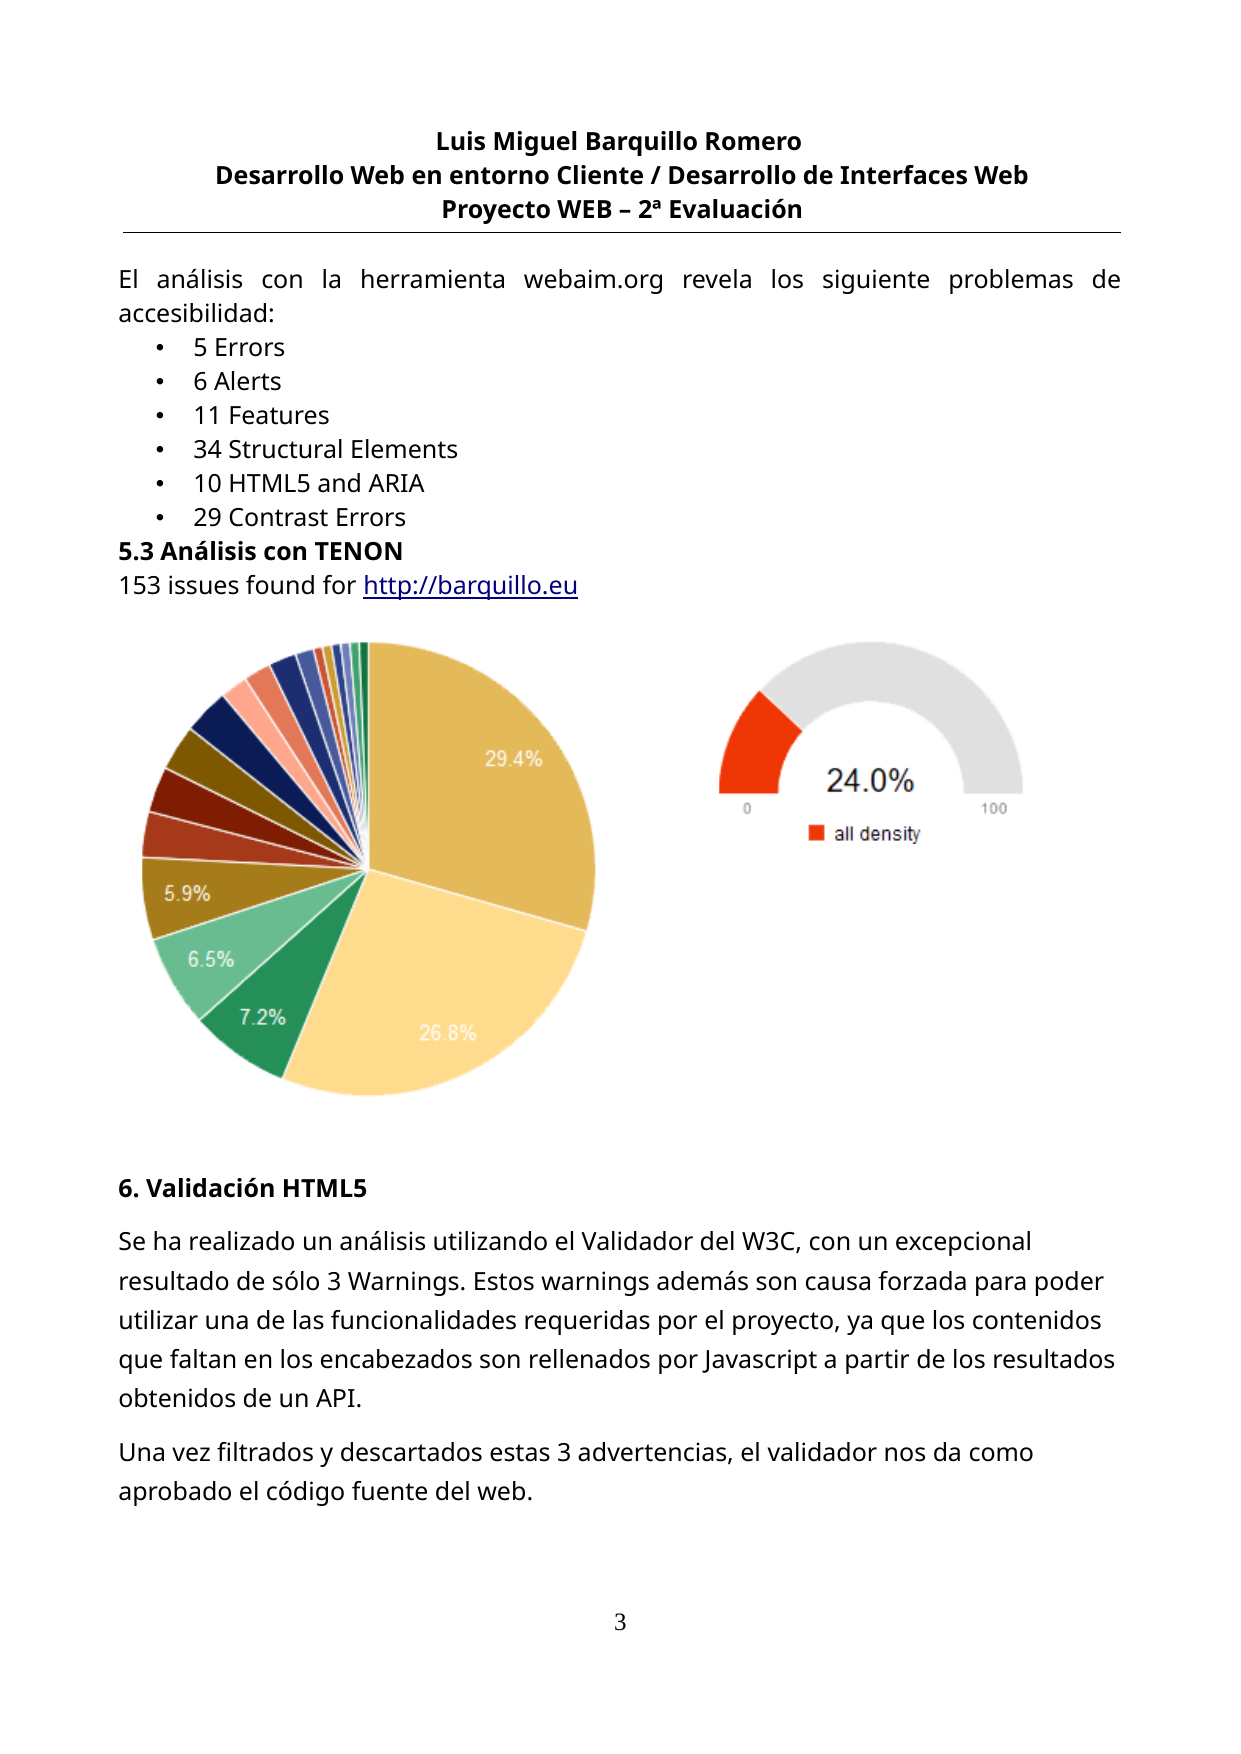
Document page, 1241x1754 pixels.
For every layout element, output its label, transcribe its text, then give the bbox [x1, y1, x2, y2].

list 29 Contrast Errors [156, 500, 1122, 534]
picture [718, 641, 1024, 844]
text Una vez filtrados y descartados estas 3 advertencias, el validador nos da como aprobado el código fuente del web. [118, 1434, 1122, 1508]
list 5 Errors [156, 329, 1122, 363]
text 153 issues found for http://barquillo.eu [118, 568, 1122, 602]
table_header [620, 636, 1122, 1136]
list 11 Features [156, 398, 1122, 432]
text 6. Validación HTML5 [118, 1170, 1122, 1204]
picture [141, 641, 597, 1097]
text 5.3 Análisis con TENON [118, 534, 1122, 568]
list 6 Alerts [156, 363, 1122, 398]
list 34 Structural Elements [156, 432, 1122, 466]
text Se ha realizado un análisis utilizando el Validador del W3C, con un excepcional resultado de sólo 3 Warnings. Estos warnings además son causa forzada para poder utilizar una de las funcionalidades requeridas por el proyecto, ya que los contenidos que faltan en los encabezados son rellenados por Javascript a partir de los resultados obtenidos de un API. [118, 1224, 1122, 1415]
table_header [118, 636, 620, 1136]
list 10 HTML5 and ARIA [156, 466, 1122, 500]
text El análisis con la herramienta webaim.org revela los siguiente problemas de accesibilidad: [118, 261, 1122, 329]
